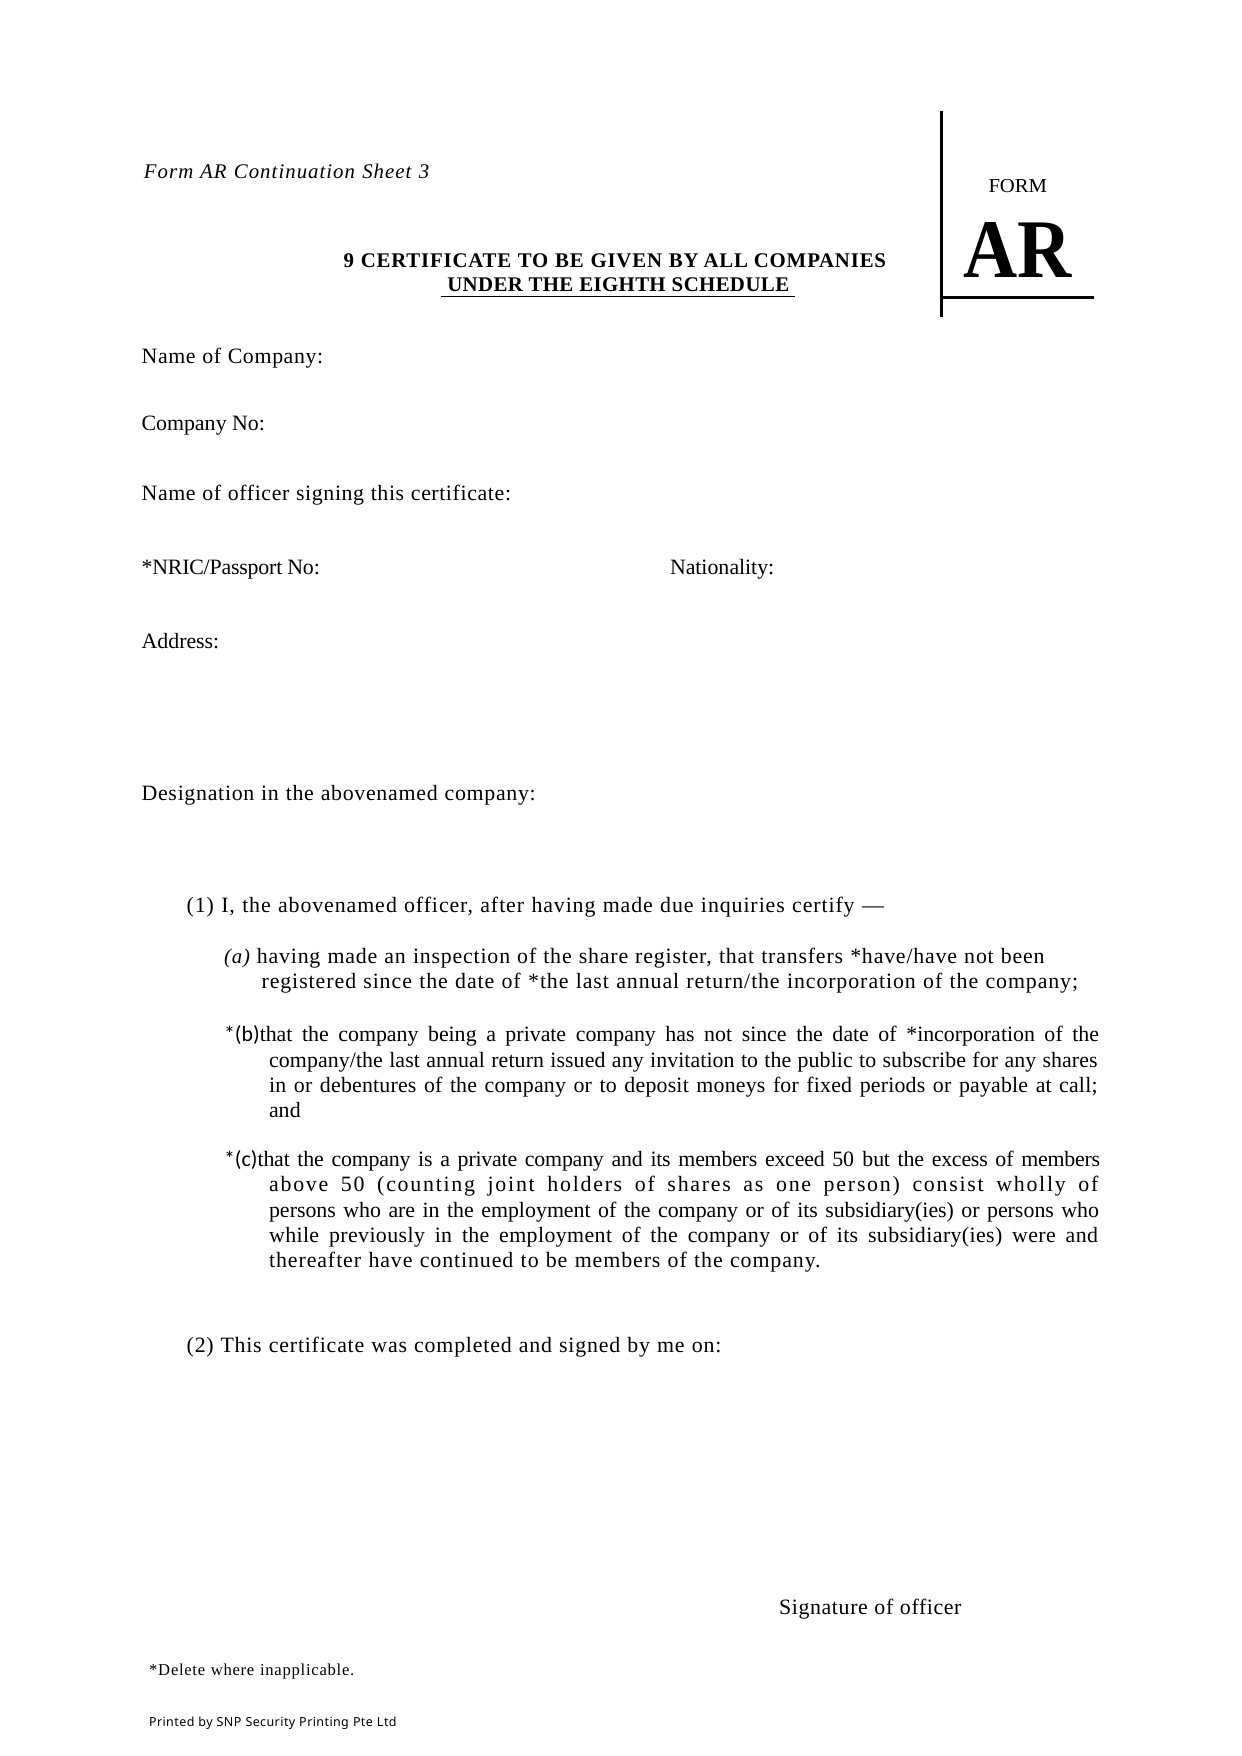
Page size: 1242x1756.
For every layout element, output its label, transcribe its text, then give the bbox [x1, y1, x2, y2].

text (a) having made an inspection of the share register, that transfers *have/have not been registered since the date of *the last annual return/the incorporation of the company; [224, 943, 1100, 994]
table_header [795, 111, 940, 215]
table_cell [795, 296, 940, 317]
table_cell [441, 297, 795, 317]
text *NRIC/Passport No: Nationality: [141, 554, 1115, 579]
text Signature of officer [779, 1594, 1115, 1619]
text Printed by SNP Security Printing Pte Ltd [149, 1713, 1115, 1730]
text Company No: [141, 409, 1115, 435]
text Name of officer signing this certificate: [141, 480, 1115, 505]
text (1) I, the abovenamed officer, after having made due inquiries certify — [186, 892, 1115, 917]
table_header FORM AR [943, 111, 1094, 296]
table_cell [134, 296, 441, 317]
table_header [441, 111, 795, 215]
table_cell [943, 299, 1094, 317]
table_header Form AR Continuation Sheet 3 [134, 111, 441, 215]
text Name of Company: [141, 343, 1115, 368]
text (2) This certificate was completed and signed by me on: [186, 1332, 1115, 1357]
text Address: [141, 628, 1115, 653]
text *Delete where inapplicable. [149, 1660, 1115, 1679]
text Designation in the abovenamed company: [141, 780, 1115, 806]
list that the company being a private company has not since the date of *incorporation of the company/the last annual return issued any invitation to the public to subscribe for any shares in or debentures of the company or to deposit moneys for fixed periods or payable at call; and [224, 1020, 1100, 1122]
table_cell 9 CERTIFICATE TO BE GIVEN BY ALL COMPANIES UNDER THE EIGHTH SCHEDULE [134, 215, 940, 296]
list that the company is a private company and its members exceed 50 but the excess of members above 50 (counting joint holders of shares as one person) consist wholly of persons who are in the employment of the company or of its subsidiary(ies) or persons who while previously in the employment of the company or of its subsidiary(ies) were and thereafter have continued to be members of the company. [224, 1145, 1100, 1272]
